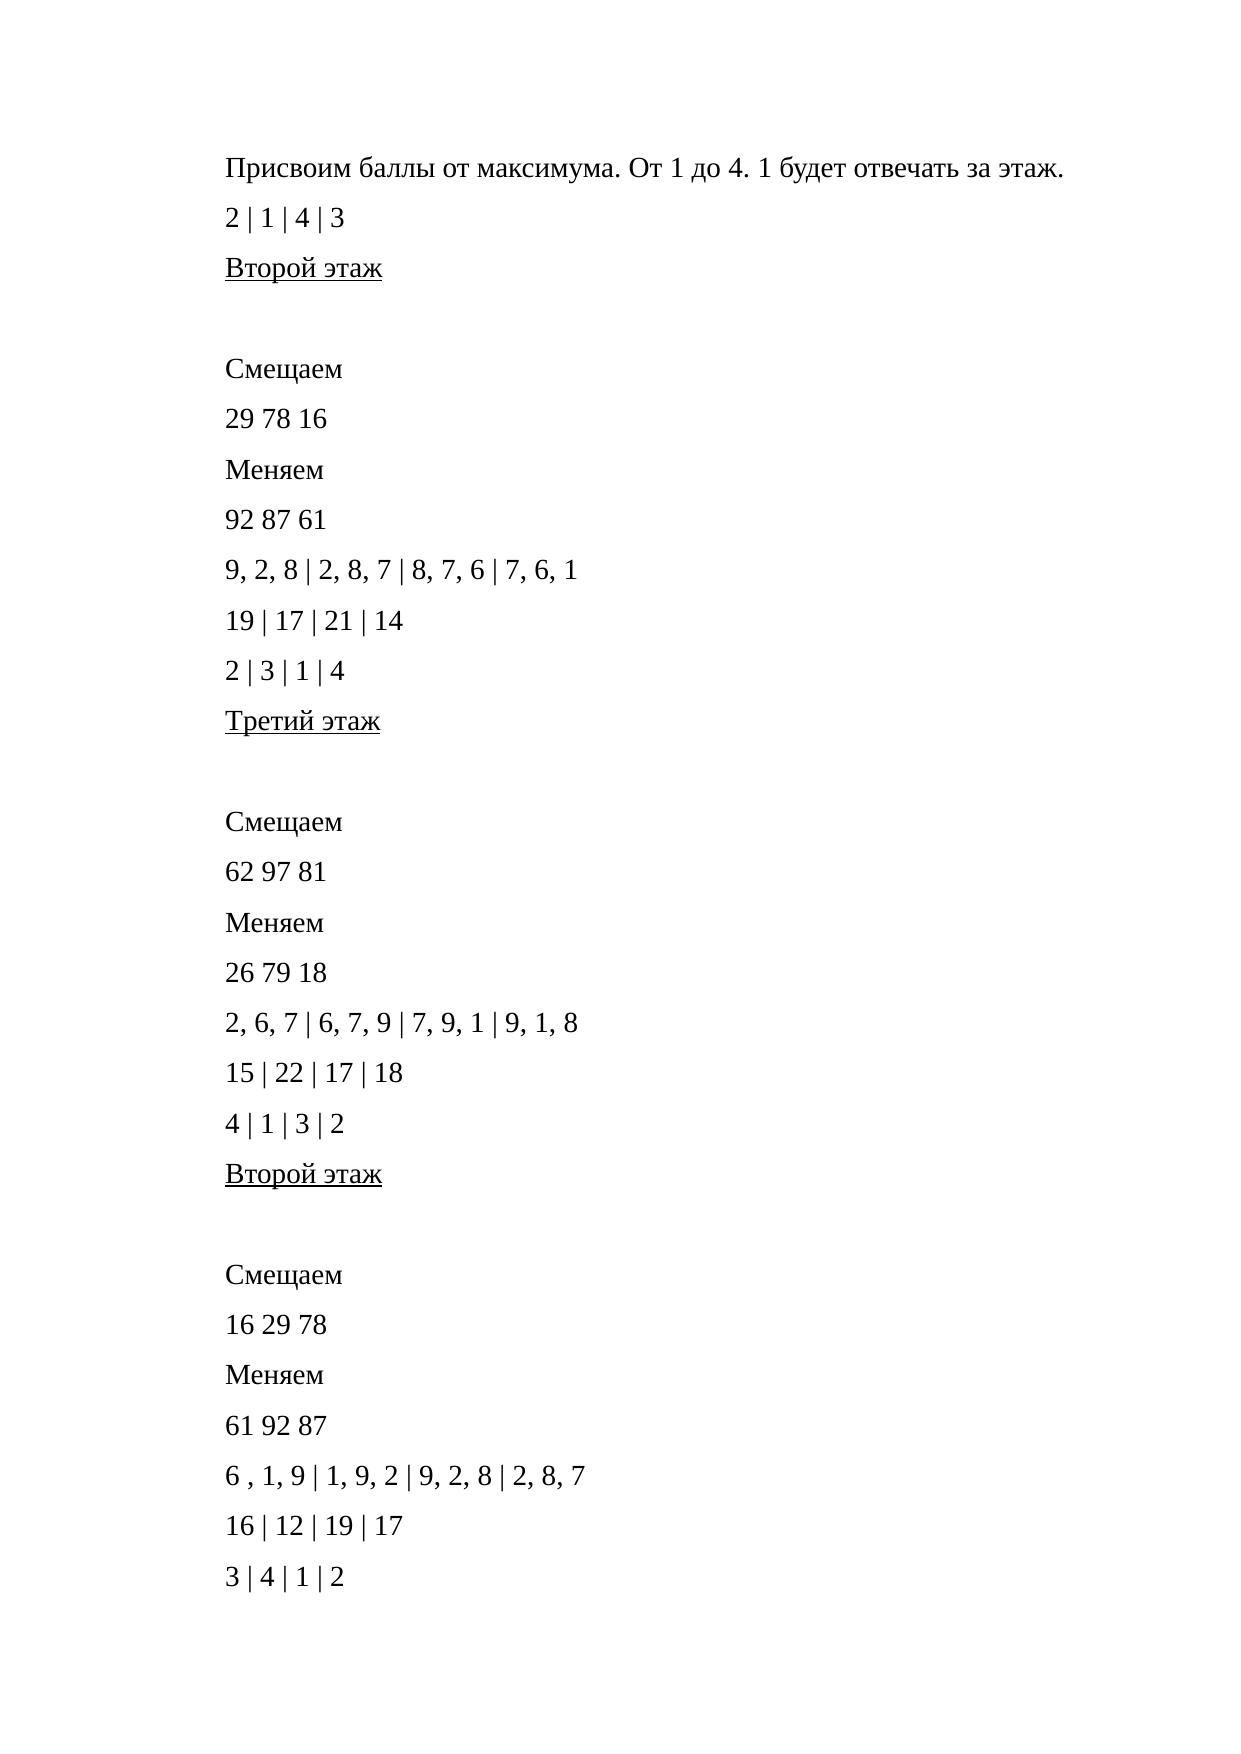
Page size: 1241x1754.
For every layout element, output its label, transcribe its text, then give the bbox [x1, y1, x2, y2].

text Присвоим баллы от максимума. От 1 до 4. 1 будет отвечать за этаж. [150, 150, 1090, 183]
text Смещаем [150, 351, 1090, 385]
text 4 | 1 | 3 | 2 [150, 1106, 1090, 1139]
text 16 | 12 | 19 | 17 [150, 1508, 1090, 1542]
text 92 87 61 [150, 502, 1090, 536]
text 3 | 4 | 1 | 2 [150, 1559, 1090, 1592]
text Смещаем [150, 804, 1090, 838]
text 6 , 1, 9 | 1, 9, 2 | 9, 2, 8 | 2, 8, 7 [150, 1458, 1090, 1492]
text Меняем [150, 1357, 1090, 1391]
text 15 | 22 | 17 | 18 [150, 1056, 1090, 1089]
text 16 29 78 [150, 1307, 1090, 1341]
text Меняем [150, 905, 1090, 938]
text 19 | 17 | 21 | 14 [150, 603, 1090, 636]
text Второй этаж [150, 1156, 1090, 1190]
text 62 97 81 [150, 854, 1090, 888]
text Третий этаж [150, 703, 1090, 737]
text 61 92 87 [150, 1408, 1090, 1441]
text 9, 2, 8 | 2, 8, 7 | 8, 7, 6 | 7, 6, 1 [150, 552, 1090, 586]
text 29 78 16 [150, 402, 1090, 435]
text 2 | 3 | 1 | 4 [150, 653, 1090, 687]
text Меняем [150, 452, 1090, 485]
text 26 79 18 [150, 955, 1090, 988]
text 2, 6, 7 | 6, 7, 9 | 7, 9, 1 | 9, 1, 8 [150, 1005, 1090, 1039]
text Второй этаж [150, 251, 1090, 284]
text 2 | 1 | 4 | 3 [150, 200, 1090, 234]
text Смещаем [150, 1257, 1090, 1290]
